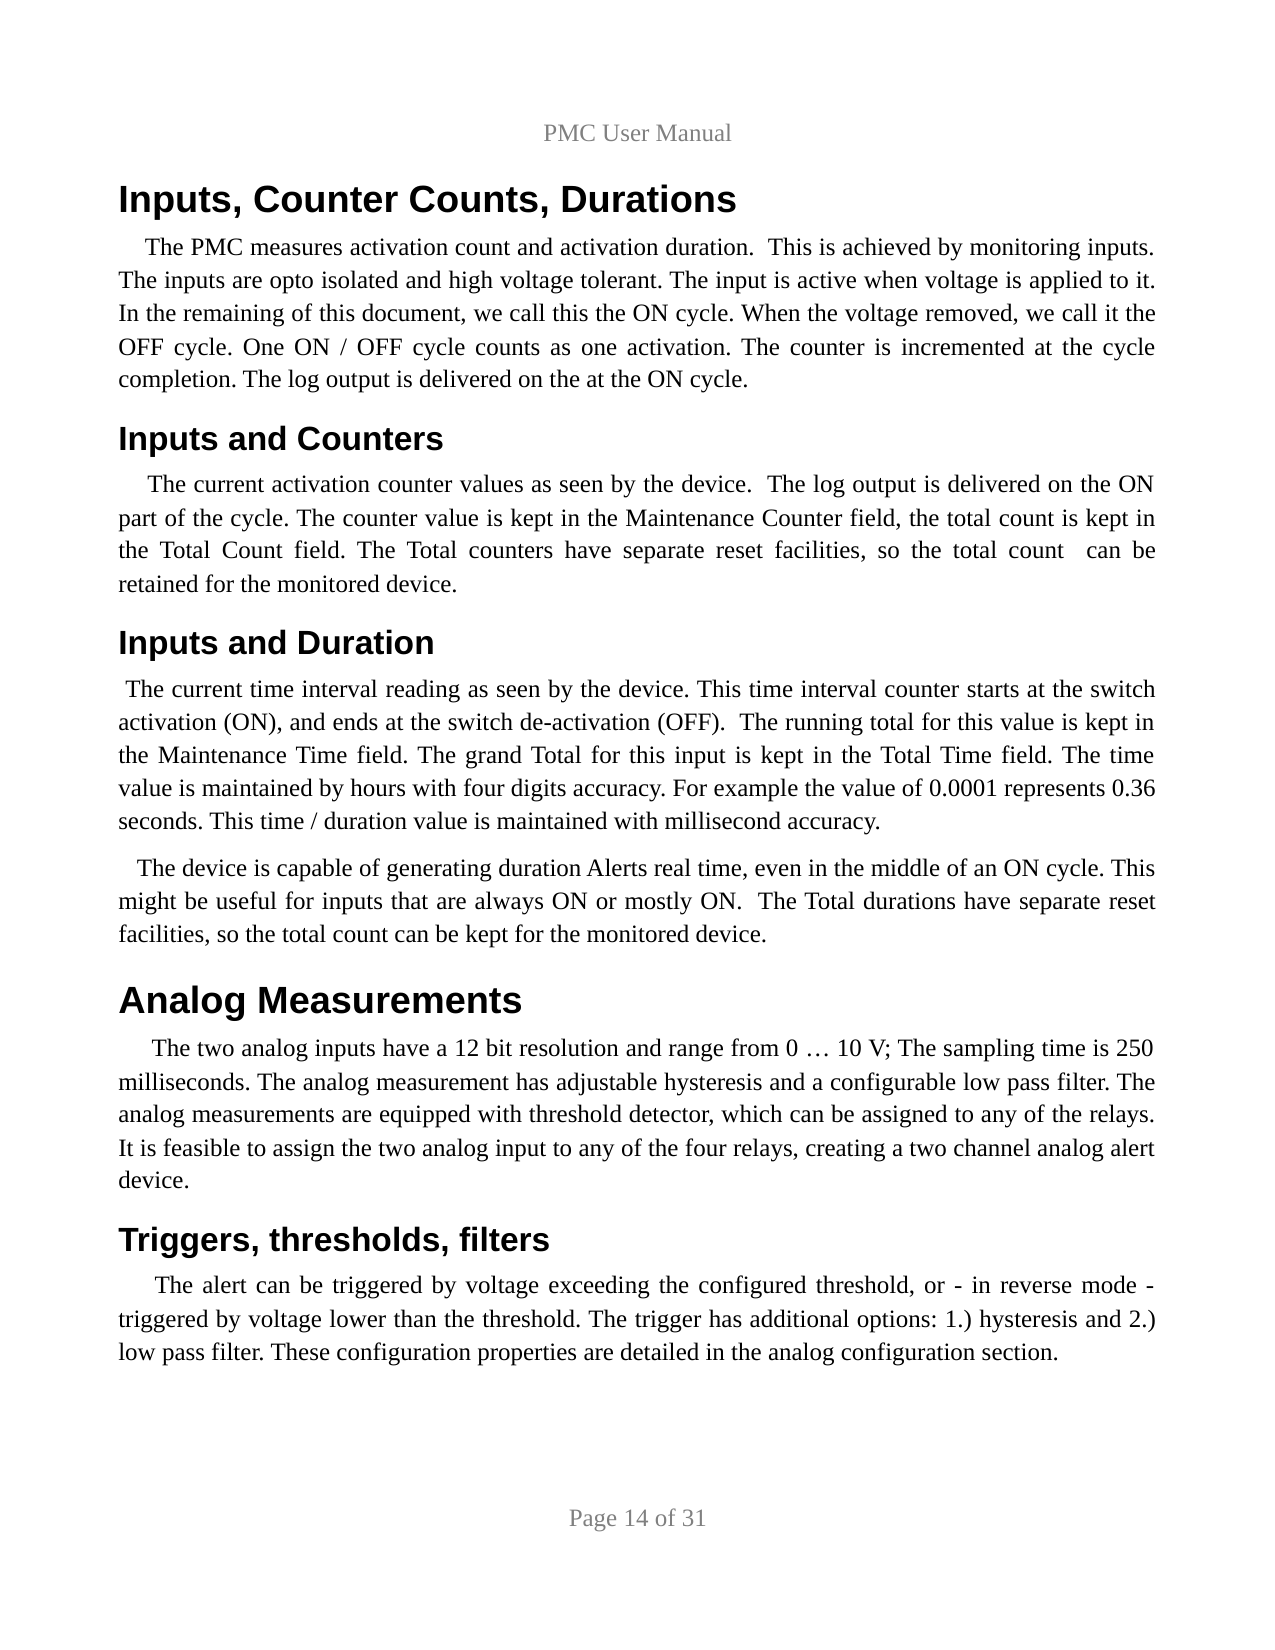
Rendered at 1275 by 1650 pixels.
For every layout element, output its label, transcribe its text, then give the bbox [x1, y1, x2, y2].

text The PMC measures activation count and activation duration. This is achieved by monitoring inputs. The inputs are opto isolated and high voltage tolerant. The input is active when voltage is applied to it. In the remaining of this document, we call this the ON cycle. When the voltage removed, we call it the OFF cycle. One ON / OFF cycle counts as one activation. The counter is incremented at the cycle completion. The log output is delivered on the at the ON cycle. [118, 232, 1157, 393]
subtitle Inputs and Counters [118, 418, 1157, 457]
text The two analog inputs have a 12 bit resolution and range from 0 … 10 V; The sampling time is 250 milliseconds. The analog measurement has adjustable hysteresis and a configurable low pass filter. The analog measurements are equipped with threshold detector, which can be assigned to any of the relays. It is feasible to assign the two analog input to any of the four relays, creating a two channel analog alert device. [118, 1033, 1157, 1194]
subtitle Inputs, Counter Counts, Durations [118, 176, 1157, 220]
text The current activation counter values as seen by the device. The log output is delivered on the ON part of the cycle. The counter value is kept in the Maintenance Counter field, the total count is kept in the Total Count field. The Total counters have separate reset facilities, so the total count can be retained for the monitored device. [118, 469, 1157, 597]
subtitle Inputs and Duration [118, 622, 1157, 661]
text The alert can be triggered by voltage exceeding the configured threshold, or - in reverse mode - triggered by voltage lower than the threshold. The trigger has additional options: 1.) hysteresis and 2.) low pass filter. These configuration properties are detailed in the analog configuration section. [118, 1271, 1157, 1365]
subtitle Analog Measurements [118, 977, 1157, 1021]
subtitle Triggers, thresholds, filters [118, 1219, 1157, 1258]
text The current time interval reading as seen by the device. This time interval counter starts at the switch activation (ON), and ends at the switch de-activation (OFF). The running total for this value is kept in the Maintenance Time field. The grand Total for this input is kept in the Total Time field. The time value is maintained by hours with four digits accuracy. For example the value of 0.0001 represents 0.36 seconds. This time / duration value is maintained with millisecond accuracy. [118, 674, 1157, 834]
text The device is capable of generating duration Alerts real time, even in the middle of an ON cycle. This might be useful for inputs that are always ON or mostly ON. The Total durations have separate reset facilities, so the total count can be kept for the monitored device. [118, 853, 1157, 948]
